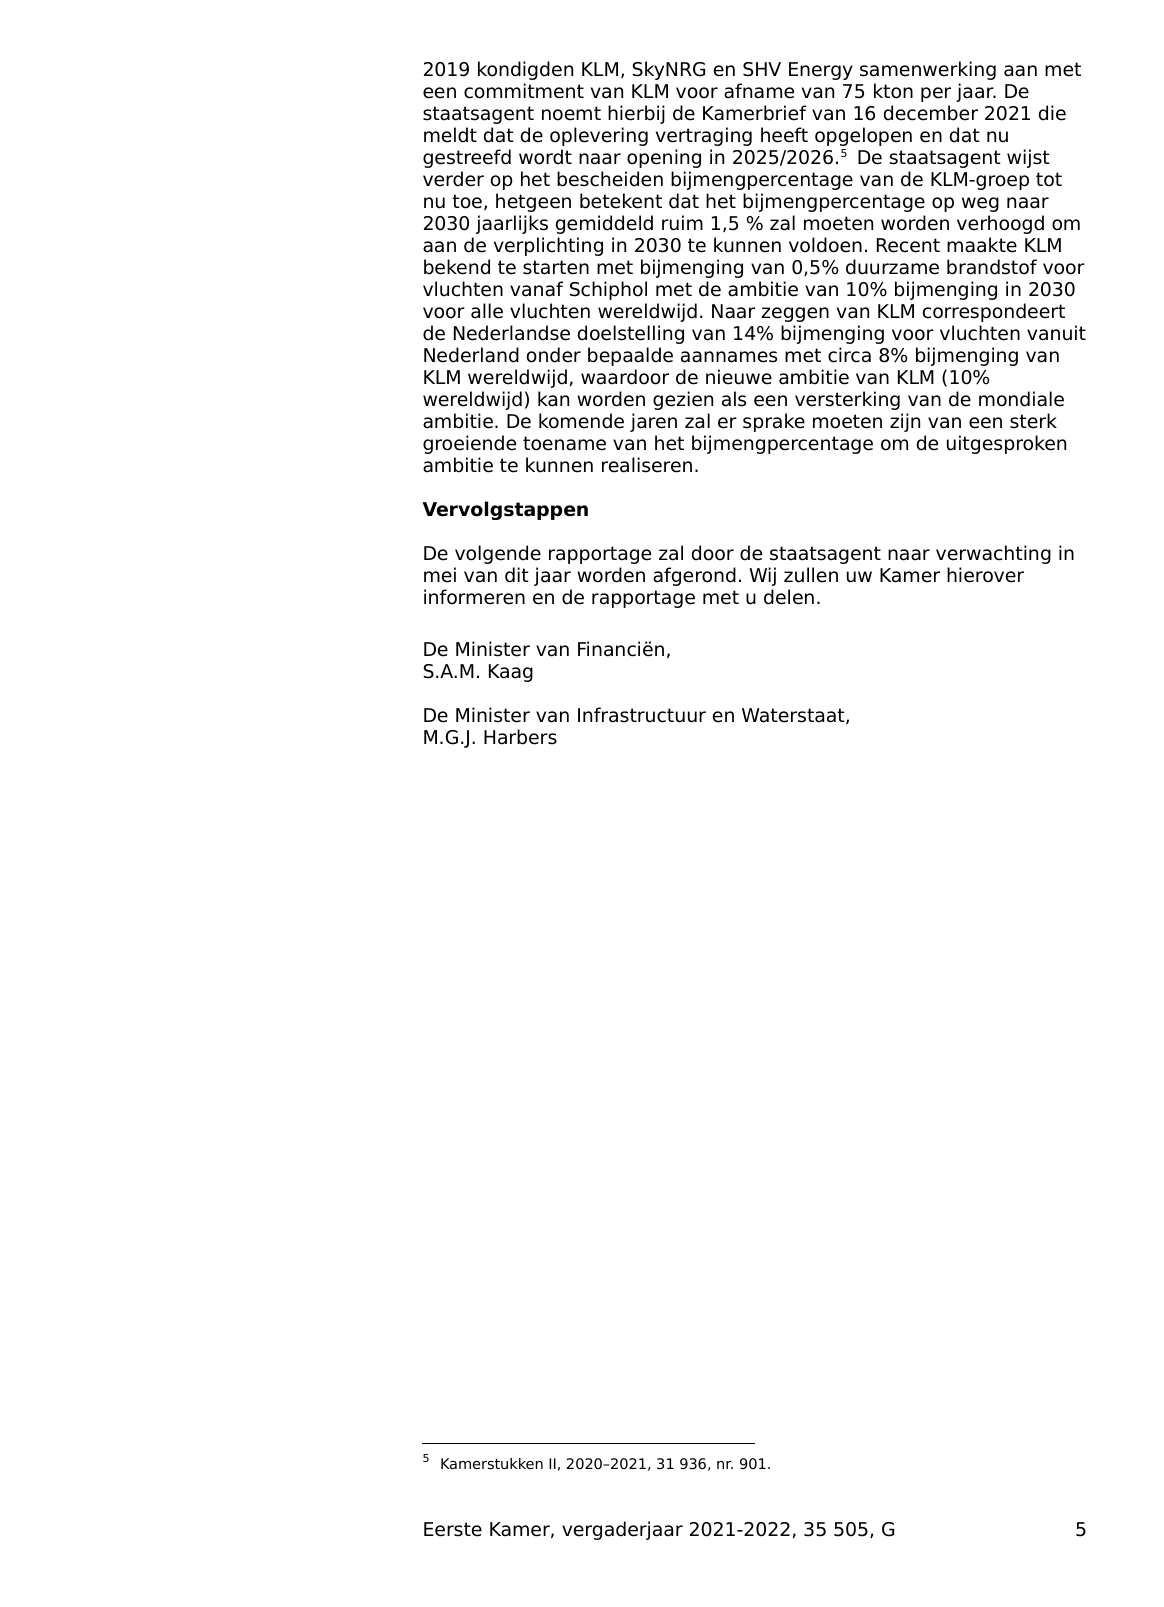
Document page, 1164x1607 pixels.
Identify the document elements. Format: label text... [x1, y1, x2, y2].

text Kamerstukken II, 2020–2021, 31 936, nr. 901. [422, 1452, 1087, 1474]
text De Minister van Financiën, S.A.M. Kaag [422, 639, 1087, 683]
text De Minister van Infrastructuur en Waterstaat, M.G.J. Harbers [422, 705, 1087, 749]
subtitle Vervolgstappen [422, 499, 1087, 521]
text 2019 kondigden KLM, SkyNRG en SHV Energy samenwerking aan met een commitment van KLM voor afname van 75 kton per jaar. De staatsagent noemt hierbij de Kamerbrief van 16 december 2021 die meldt dat de oplevering vertraging heeft opgelopen en dat nu gestreefd wordt naar opening in 2025/2026. De staatsagent wijst verder op het bescheiden bijmengpercentage van de KLM-groep tot nu toe, hetgeen betekent dat het bijmengpercentage op weg naar 2030 jaarlijks gemiddeld ruim 1,5 % zal moeten worden verhoogd om aan de verplichting in 2030 te kunnen voldoen. Recent maakte KLM bekend te starten met bijmenging van 0,5% duurzame brandstof voor vluchten vanaf Schiphol met de ambitie van 10% bijmenging in 2030 voor alle vluchten wereldwijd. Naar zeggen van KLM correspondeert de Nederlandse doelstelling van 14% bijmenging voor vluchten vanuit Nederland onder bepaalde aannames met circa 8% bijmenging van KLM wereldwijd, waardoor de nieuwe ambitie van KLM (10% wereldwijd) kan worden gezien als een versterking van de mondiale ambitie. De komende jaren zal er sprake moeten zijn van een sterk groeiende toename van het bijmengpercentage om de uitgesproken ambitie te kunnen realiseren. [422, 59, 1087, 477]
text De volgende rapportage zal door de staatsagent naar verwachting in mei van dit jaar worden afgerond. Wij zullen uw Kamer hierover informeren en de rapportage met u delen. [422, 543, 1087, 609]
